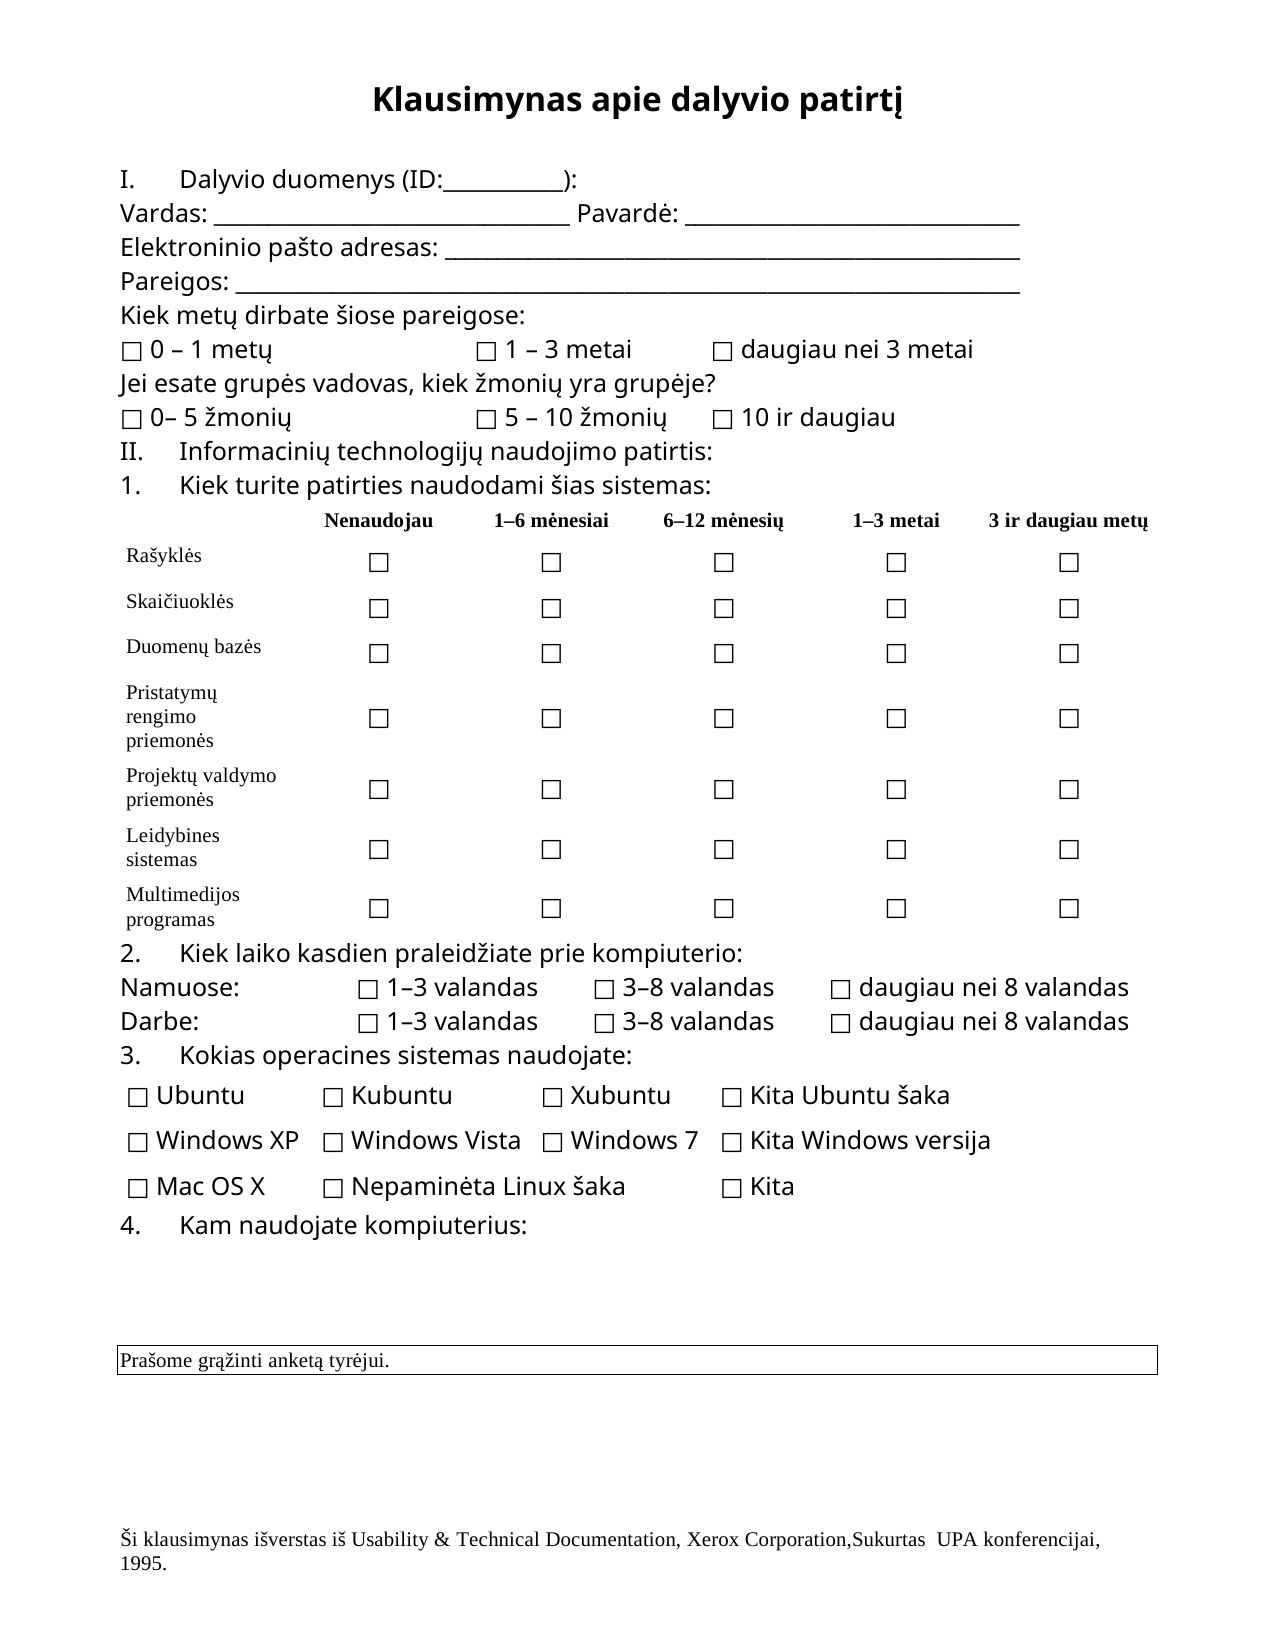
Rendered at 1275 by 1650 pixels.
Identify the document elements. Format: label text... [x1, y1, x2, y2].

text Prašome grąžinti anketą tyrėjui. [118, 1346, 1157, 1374]
